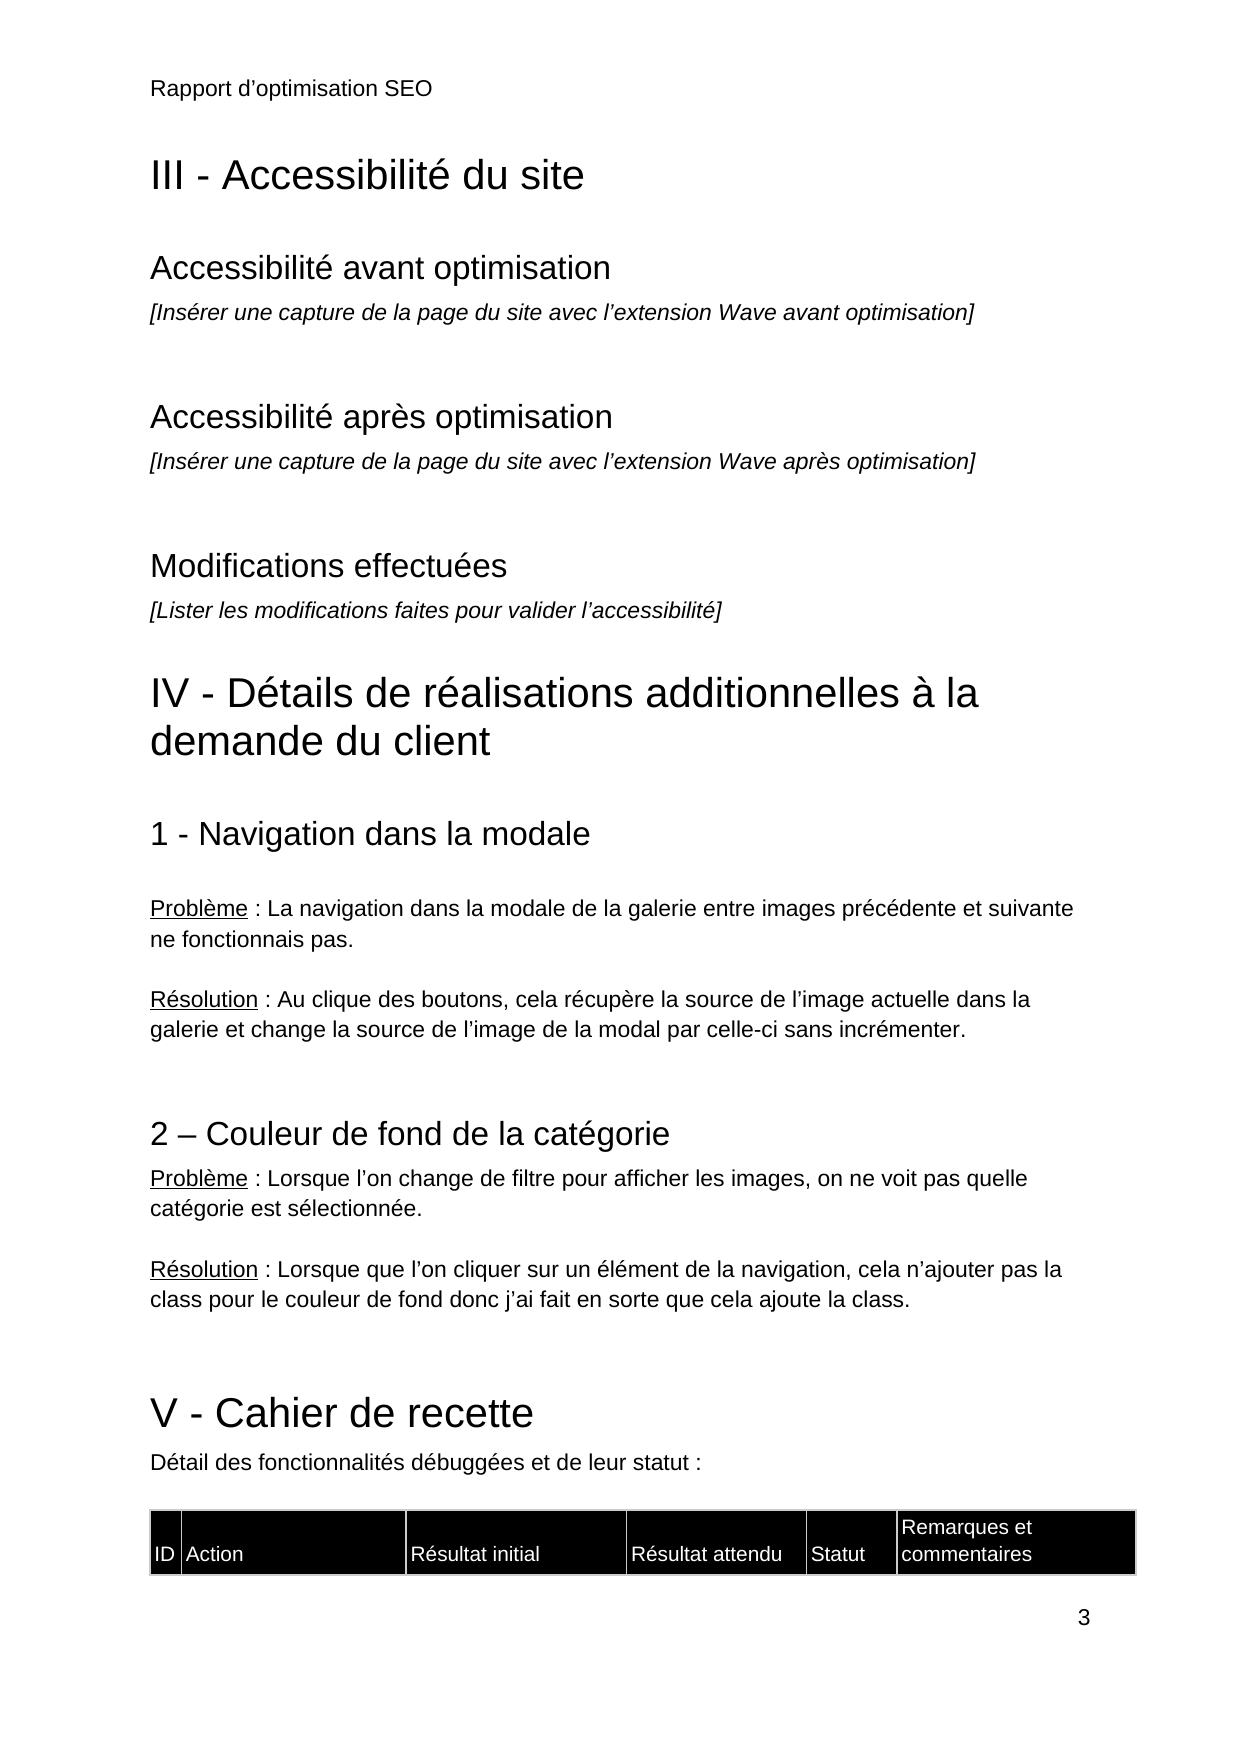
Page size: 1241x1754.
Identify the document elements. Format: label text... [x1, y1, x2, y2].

subtitle 1 - Navigation dans la modale [150, 814, 1090, 853]
table_header Action [182, 1511, 405, 1574]
table_header Résultat attendu [627, 1511, 806, 1574]
subtitle Accessibilité après optimisation [150, 397, 1090, 435]
subtitle 2 – Couleur de fond de la catégorie [150, 1114, 1090, 1153]
table_header Remarques et commentaires [898, 1511, 1135, 1574]
text Résolution : Lorsque que l’on cliquer sur un élément de la navigation, cela n’ajouter pas la class pour le couleur de fond donc j’ai fait en sorte que cela ajoute la class. [150, 1256, 1090, 1312]
table_header Statut [807, 1511, 896, 1574]
text [Lister les modifications faites pour valider l’accessibilité] [150, 597, 1090, 623]
text [Insérer une capture de la page du site avec l’extension Wave avant optimisation] [150, 299, 1090, 325]
subtitle III - Accessibilité du site [150, 150, 1090, 198]
text Problème : Lorsque l’on change de filtre pour afficher les images, on ne voit pas quelle catégorie est sélectionnée. [150, 1165, 1090, 1222]
text Résolution : Au clique des boutons, cela récupère la source de l’image actuelle dans la galerie et change la source de l’image de la modal par celle-ci sans incrémenter. [150, 986, 1090, 1043]
table_header ID [151, 1511, 181, 1574]
text Problème : La navigation dans la modale de la galerie entre images précédente et suivante ne fonctionnais pas. [150, 895, 1090, 952]
text [Insérer une capture de la page du site avec l’extension Wave après optimisation] [150, 448, 1090, 474]
text Détail des fonctionnalités débuggées et de leur statut : [150, 1448, 1090, 1475]
table_header Résultat initial [407, 1511, 626, 1574]
subtitle Modifications effectuées [150, 546, 1090, 584]
subtitle Accessibilité avant optimisation [150, 248, 1090, 286]
subtitle IV - Détails de réalisations additionnelles à la demande du client [150, 668, 1090, 764]
subtitle V - Cahier de recette [150, 1388, 1090, 1436]
